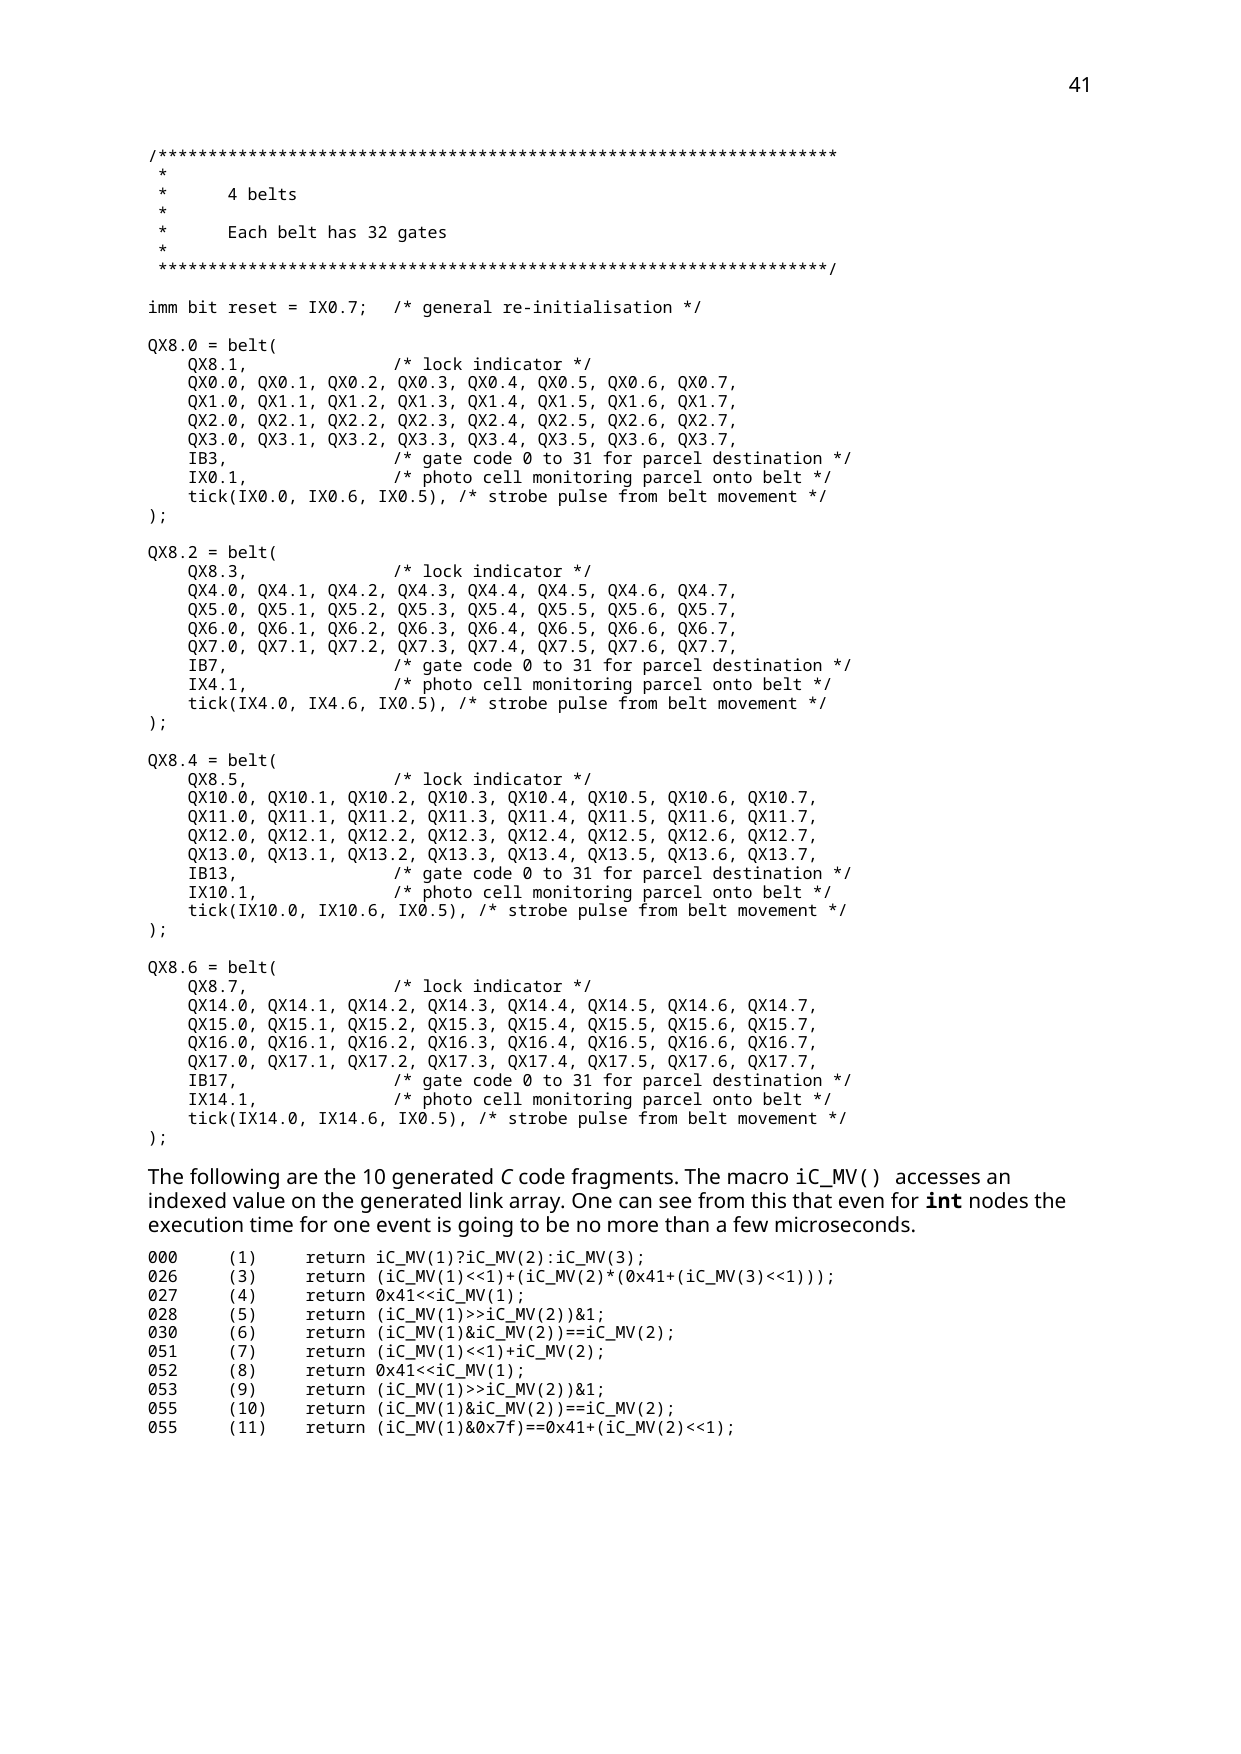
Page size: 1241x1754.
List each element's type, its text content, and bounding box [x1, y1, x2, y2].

text /******************************************************************** * * 4 belts * * Each belt has 32 gates * *******************************************************************/ imm bit reset = IX0.7; /* general re-initialisation */ QX8.0 = belt( QX8.1, /* lock indicator */ QX0.0, QX0.1, QX0.2, QX0.3, QX0.4, QX0.5, QX0.6, QX0.7, QX1.0, QX1.1, QX1.2, QX1.3, QX1.4, QX1.5, QX1.6, QX1.7, QX2.0, QX2.1, QX2.2, QX2.3, QX2.4, QX2.5, QX2.6, QX2.7, QX3.0, QX3.1, QX3.2, QX3.3, QX3.4, QX3.5, QX3.6, QX3.7, IB3, /* gate code 0 to 31 for parcel destination */ IX0.1, /* photo cell monitoring parcel onto belt */ tick(IX0.0, IX0.6, IX0.5), /* strobe pulse from belt movement */ ); [148, 148, 1092, 544]
text QX8.2 = belt( QX8.3, /* lock indicator */ QX4.0, QX4.1, QX4.2, QX4.3, QX4.4, QX4.5, QX4.6, QX4.7, QX5.0, QX5.1, QX5.2, QX5.3, QX5.4, QX5.5, QX5.6, QX5.7, QX6.0, QX6.1, QX6.2, QX6.3, QX6.4, QX6.5, QX6.6, QX6.7, QX7.0, QX7.1, QX7.2, QX7.3, QX7.4, QX7.5, QX7.6, QX7.7, IB7, /* gate code 0 to 31 for parcel destination */ IX4.1, /* photo cell monitoring parcel onto belt */ tick(IX4.0, IX4.6, IX0.5), /* strobe pulse from belt movement */ ); [148, 544, 1092, 751]
text QX8.4 = belt( QX8.5, /* lock indicator */ QX10.0, QX10.1, QX10.2, QX10.3, QX10.4, QX10.5, QX10.6, QX10.7, QX11.0, QX11.1, QX11.2, QX11.3, QX11.4, QX11.5, QX11.6, QX11.7, QX12.0, QX12.1, QX12.2, QX12.3, QX12.4, QX12.5, QX12.6, QX12.7, QX13.0, QX13.1, QX13.2, QX13.3, QX13.4, QX13.5, QX13.6, QX13.7, IB13, /* gate code 0 to 31 for parcel destination */ IX10.1, /* photo cell monitoring parcel onto belt */ tick(IX10.0, IX10.6, IX0.5), /* strobe pulse from belt movement */ ); [148, 751, 1092, 958]
text 000 (1) return iC_MV(1)?iC_MV(2):iC_MV(3); 026 (3) return (iC_MV(1)<<1)+(iC_MV(2)*(0x41+(iC_MV(3)<<1))); 027 (4) return 0x41<<iC_MV(1); 028 (5) return (iC_MV(1)>>iC_MV(2))&1; 030 (6) return (iC_MV(1)&iC_MV(2))==iC_MV(2); 051 (7) return (iC_MV(1)<<1)+iC_MV(2); 052 (8) return 0x41<<iC_MV(1); 053 (9) return (iC_MV(1)>>iC_MV(2))&1; 055 (10) return (iC_MV(1)&iC_MV(2))==iC_MV(2); 055 (11) return (iC_MV(1)&0x7f)==0x41+(iC_MV(2)<<1); [148, 1248, 1092, 1437]
text The following are the 10 generated C code fragments. The macro iC_MV() accesses an indexed value on the generated link array. One can see from this that even for int nodes the execution time for one event is going to be no more than a few microseconds. [148, 1166, 1092, 1237]
text QX8.6 = belt( QX8.7, /* lock indicator */ QX14.0, QX14.1, QX14.2, QX14.3, QX14.4, QX14.5, QX14.6, QX14.7, QX15.0, QX15.1, QX15.2, QX15.3, QX15.4, QX15.5, QX15.6, QX15.7, QX16.0, QX16.1, QX16.2, QX16.3, QX16.4, QX16.5, QX16.6, QX16.7, QX17.0, QX17.1, QX17.2, QX17.3, QX17.4, QX17.5, QX17.6, QX17.7, IB17, /* gate code 0 to 31 for parcel destination */ IX14.1, /* photo cell monitoring parcel onto belt */ tick(IX14.0, IX14.6, IX0.5), /* strobe pulse from belt movement */ ); [148, 958, 1092, 1166]
